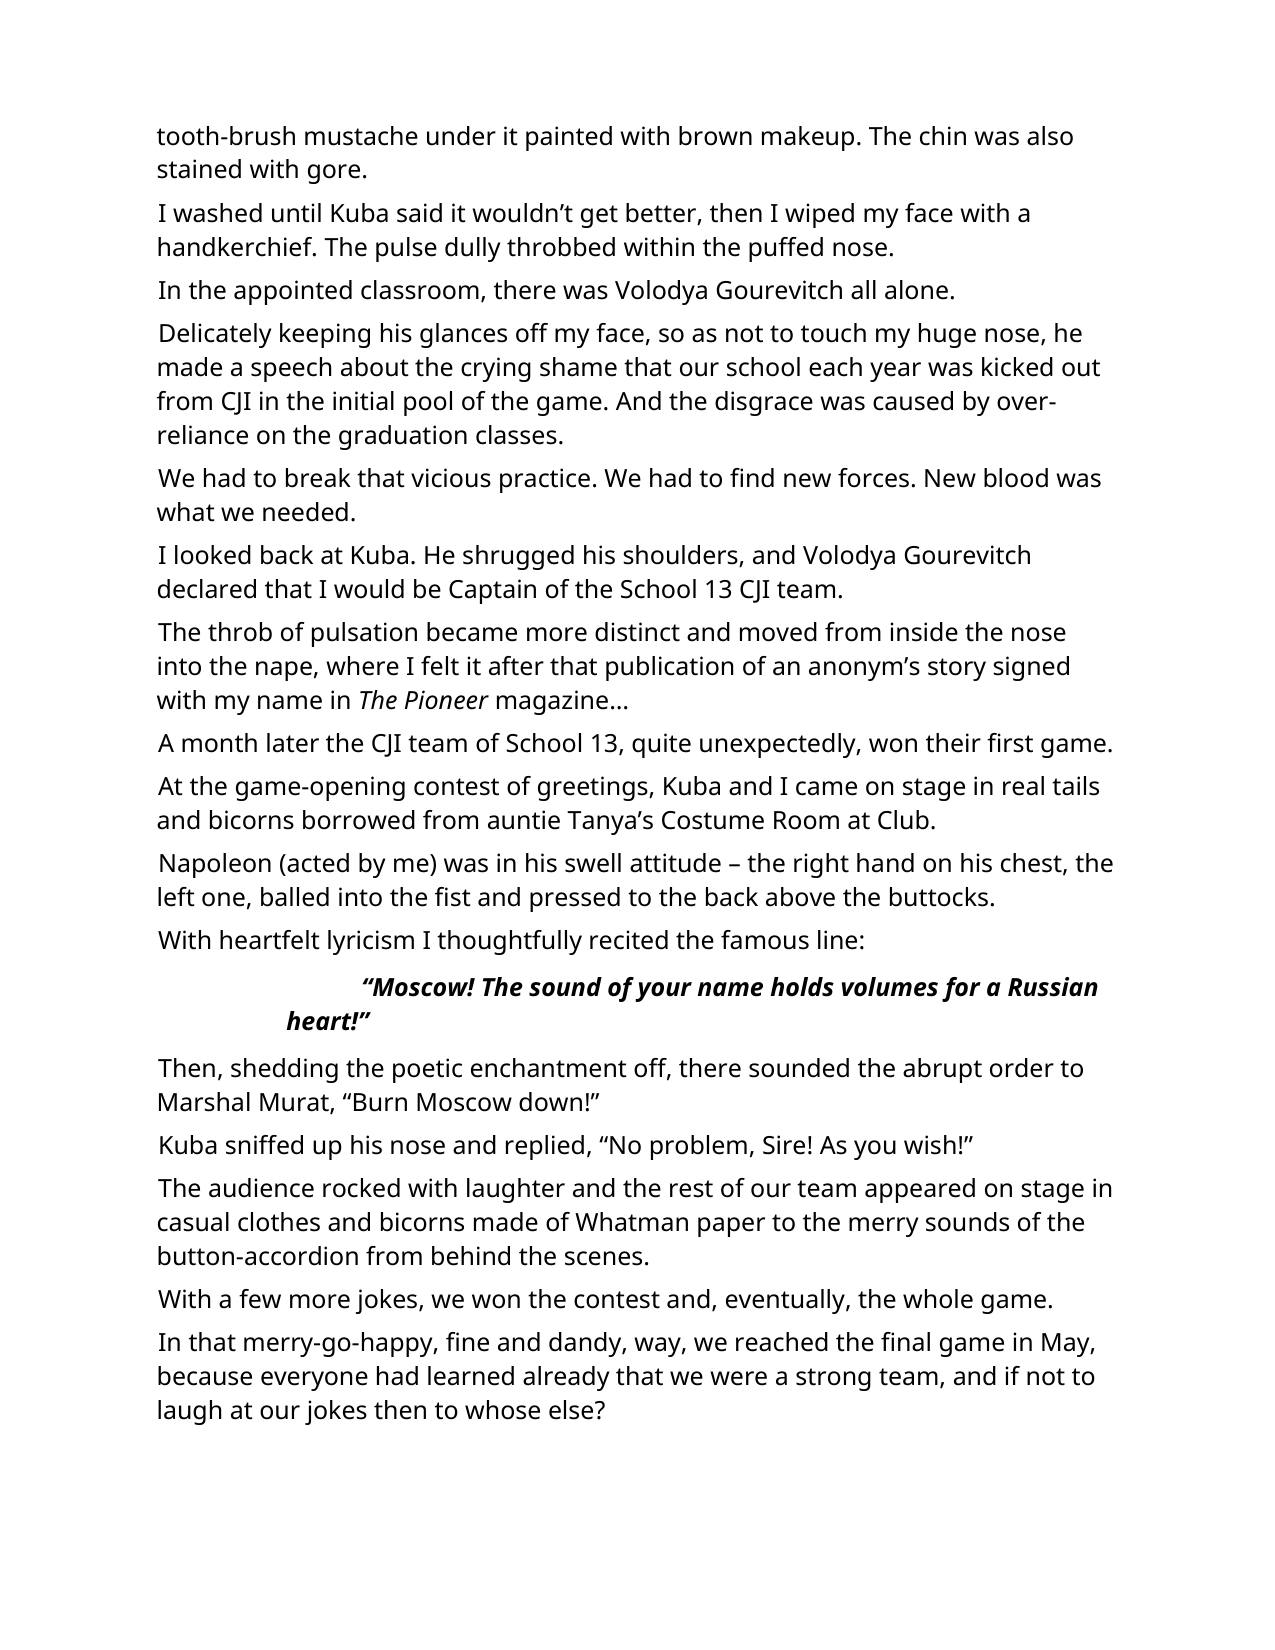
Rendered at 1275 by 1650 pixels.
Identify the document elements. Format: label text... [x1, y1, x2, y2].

text Then, shedding the poetic enchantment off, there sounded the abrupt order to Marshal Murat, “Burn Moscow down!” [156, 1050, 1118, 1118]
text I looked back at Kuba. He shrugged his shoulders, and Volodya Gourevitch declared that I would be Captain of the School 13 CJI team. [156, 538, 1118, 606]
text In that merry-go-happy, fine and dandy, way, we reached the final game in May, because everyone had learned already that we were a strong team, and if not to laugh at our jokes then to whose else? [156, 1324, 1118, 1427]
text The throb of pulsation became more distinct and moved from inside the nose into the nape, where I felt it after that publication of an anonym’s story signed with my name in The Pioneer magazine… [156, 615, 1118, 717]
text Kuba sniffed up his nose and replied, “No problem, Sire! As you wish!” [156, 1127, 1118, 1161]
text A month later the CJI team of School 13, quite unexpectedly, won their first game. [156, 726, 1118, 760]
text Napoleon (acted by me) was in his swell attitude – the right hand on his chest, the left one, balled into the fist and pressed to the back above the buttocks. [156, 846, 1118, 914]
text With a few more jokes, we won the contest and, eventually, the whole game. [156, 1281, 1118, 1316]
text We had to break that vicious practice. We had to find new forces. New blood was what we needed. [156, 461, 1118, 529]
text tooth-brush mustache under it painted with brown makeup. The chin was also stained with gore. [156, 118, 1118, 186]
text I washed until Kuba said it wouldn’t get better, then I wiped my face with a handkerchief. The pulse dully throbbed within the puffed nose. [156, 195, 1118, 263]
text In the appointed classroom, there was Volodya Gourevitch all alone. [156, 272, 1118, 306]
text Delicately keeping his glances off my face, so as not to touch my huge nose, he made a speech about the crying shame that our school each year was kicked out from CJI in the initial pool of the game. And the disgrace was caused by over-reliance on the graduation classes. [156, 315, 1118, 452]
text At the game-opening contest of greetings, Kuba and I came on stage in real tails and bicorns borrowed from auntie Tanya’s Costume Room at Club. [156, 769, 1118, 837]
text With heartfelt lyricism I thoughtfully recited the famous line: [156, 923, 1118, 957]
text “Moscow! The sound of your name holds volumes for a Russian heart!” [286, 969, 1118, 1038]
text The audience rocked with laughter and the rest of our team appeared on stage in casual clothes and bicorns made of Whatman paper to the merry sounds of the button-accordion from behind the scenes. [156, 1170, 1118, 1272]
